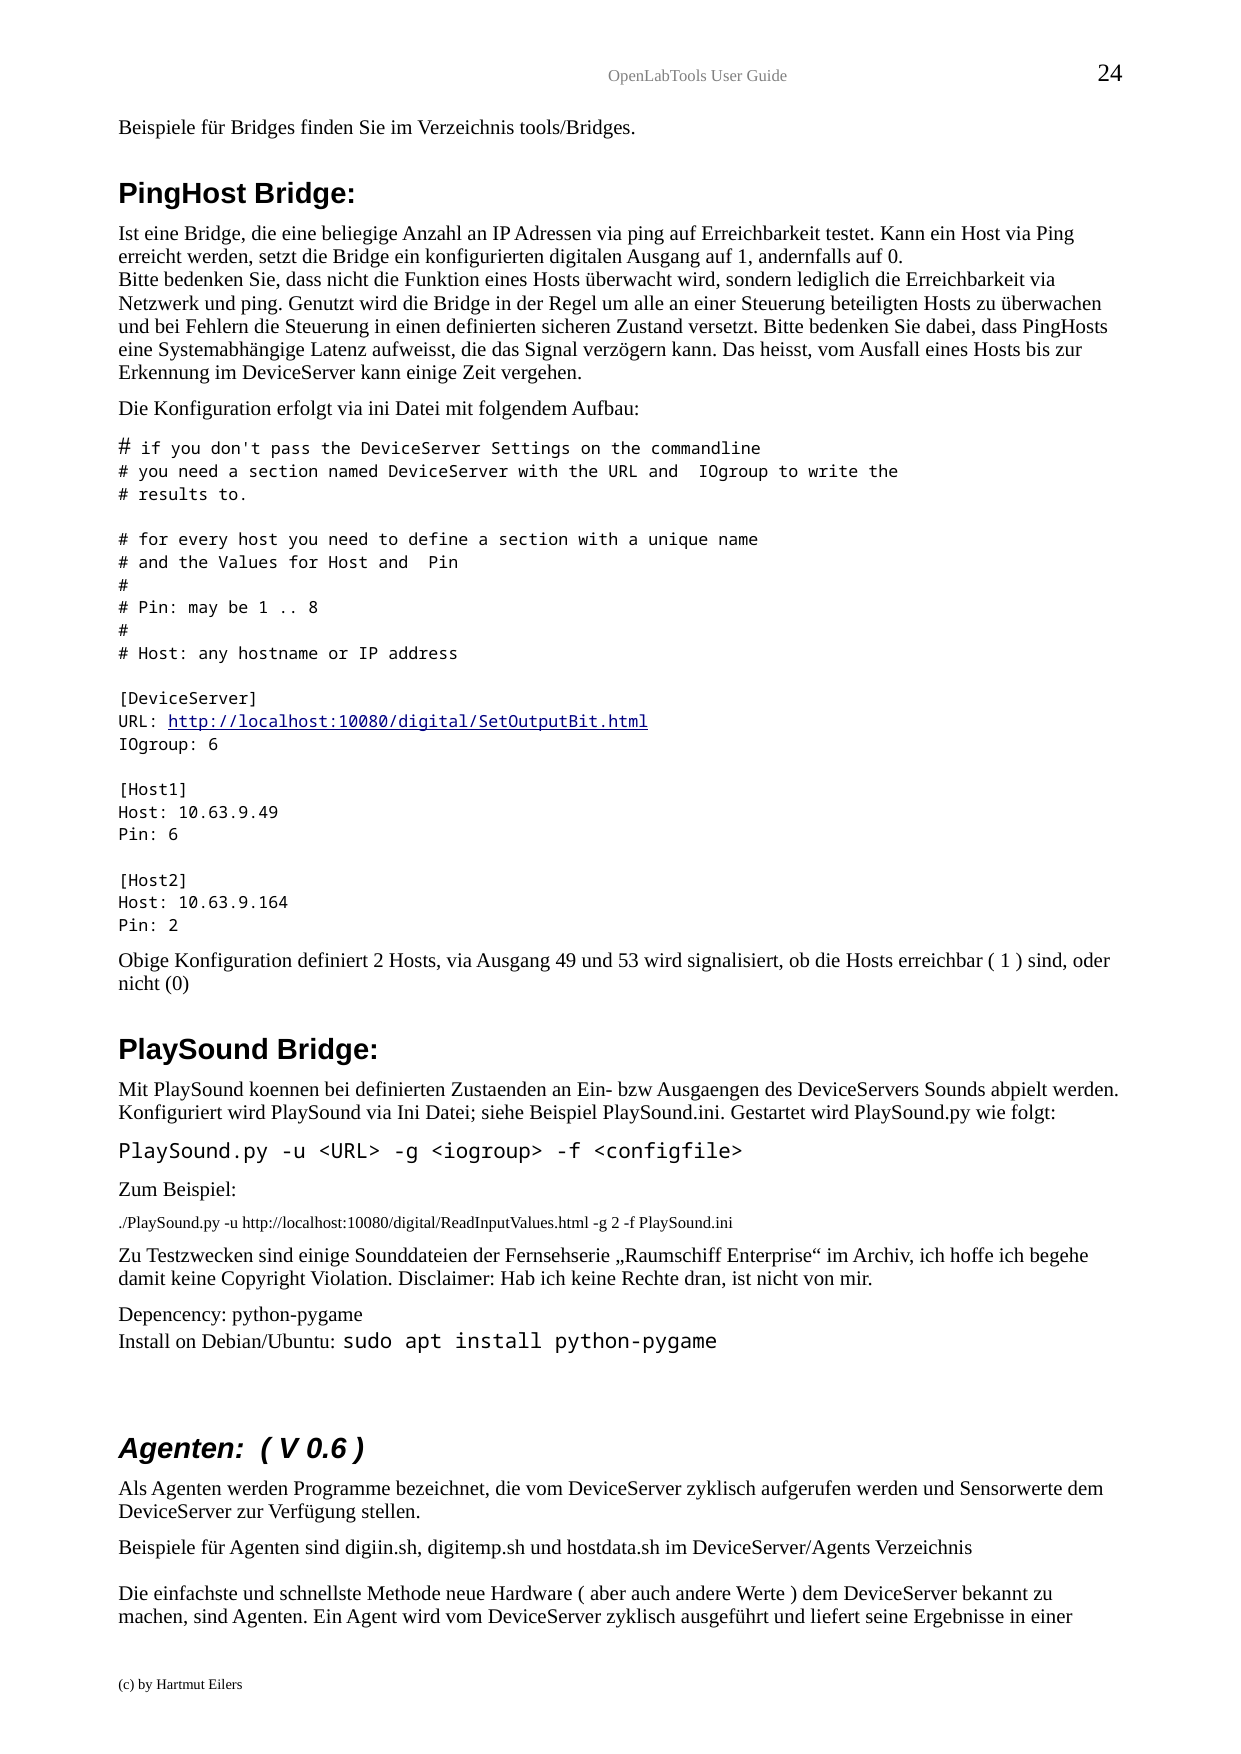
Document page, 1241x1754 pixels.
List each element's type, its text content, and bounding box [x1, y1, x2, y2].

text ./PlaySound.py -u http://localhost:10080/digital/ReadInputValues.html -g 2 -f PlaySound.ini [118, 1213, 1122, 1232]
text Zum Beispiel: [118, 1178, 1122, 1201]
subtitle Agenten: ( V 0.6 ) [118, 1432, 1122, 1465]
text Mit PlaySound koennen bei definierten Zustaenden an Ein- bzw Ausgaengen des DeviceServers Sounds abpielt werden. Konfiguriert wird PlaySound via Ini Datei; siehe Beispiel PlaySound.ini. Gestartet wird PlaySound.py wie folgt: [118, 1078, 1122, 1124]
subtitle PingHost Bridge: [118, 177, 1122, 209]
text Zu Testzwecken sind einige Sounddateien der Fernsehserie „Raumschiff Enterprise“ im Archiv, ich hoffe ich begehe damit keine Copyright Violation. Disclaimer: Hab ich keine Rechte dran, ist nicht von mir. [118, 1244, 1122, 1290]
text PlaySound.py -u <URL> -g <iogroup> -f <configfile> [118, 1137, 1122, 1165]
text Beispiele für Agenten sind digiin.sh, digitemp.sh und hostdata.sh im DeviceServer/Agents Verzeichnis Die einfachste und schnellste Methode neue Hardware ( aber auch andere Werte ) dem DeviceServer bekannt zu machen, sind Agenten. Ein Agent wird vom DeviceServer zyklisch ausgeführt und liefert seine Ergebnisse in einer [118, 1536, 1122, 1628]
text Ist eine Bridge, die eine beliegige Anzahl an IP Adressen via ping auf Erreichbarkeit testet. Kann ein Host via Ping erreicht werden, setzt die Bridge ein konfigurierten digitalen Ausgang auf 1, andernfalls auf 0. Bitte bedenken Sie, dass nicht die Funktion eines Hosts überwacht wird, sondern lediglich die Erreichbarkeit via Netzwerk und ping. Genutzt wird die Bridge in der Regel um alle an einer Steuerung beteiligten Hosts zu überwachen und bei Fehlern die Steuerung in einen definierten sicheren Zustand versetzt. Bitte bedenken Sie dabei, dass PingHosts eine Systemabhängige Latenz aufweisst, die das Signal verzögern kann. Das heisst, vom Ausfall eines Hosts bis zur Erkennung im DeviceServer kann einige Zeit vergehen. [118, 222, 1122, 384]
text Depencency: python-pygame Install on Debian/Ubuntu: sudo apt install python-pygame [118, 1303, 1122, 1354]
text Als Agenten werden Programme bezeichnet, die vom DeviceServer zyklisch aufgerufen werden und Sensorwerte dem DeviceServer zur Verfügung stellen. [118, 1477, 1122, 1523]
subtitle PlaySound Bridge: [118, 1033, 1122, 1065]
text Beispiele für Bridges finden Sie im Verzeichnis tools/Bridges. [118, 116, 1122, 139]
text Die Konfiguration erfolgt via ini Datei mit folgendem Aufbau: [118, 396, 1122, 419]
text # if you don't pass the DeviceServer Settings on the commandline # you need a section named DeviceServer with the URL and IOgroup to write the # results to. # for every host you need to define a section with a unique name # and the Values for Host and Pin # # Pin: may be 1 .. 8 # # Host: any hostname or IP address [DeviceServer] URL: http://localhost:10080/digital/SetOutputBit.html IOgroup: 6 [Host1] Host: 10.63.9.49 Pin: 6 [Host2] Host: 10.63.9.164 Pin: 2 [118, 432, 1122, 937]
text Obige Konfiguration definiert 2 Hosts, via Ausgang 49 und 53 wird signalisiert, ob die Hosts erreichbar ( 1 ) sind, oder nicht (0) [118, 949, 1122, 995]
